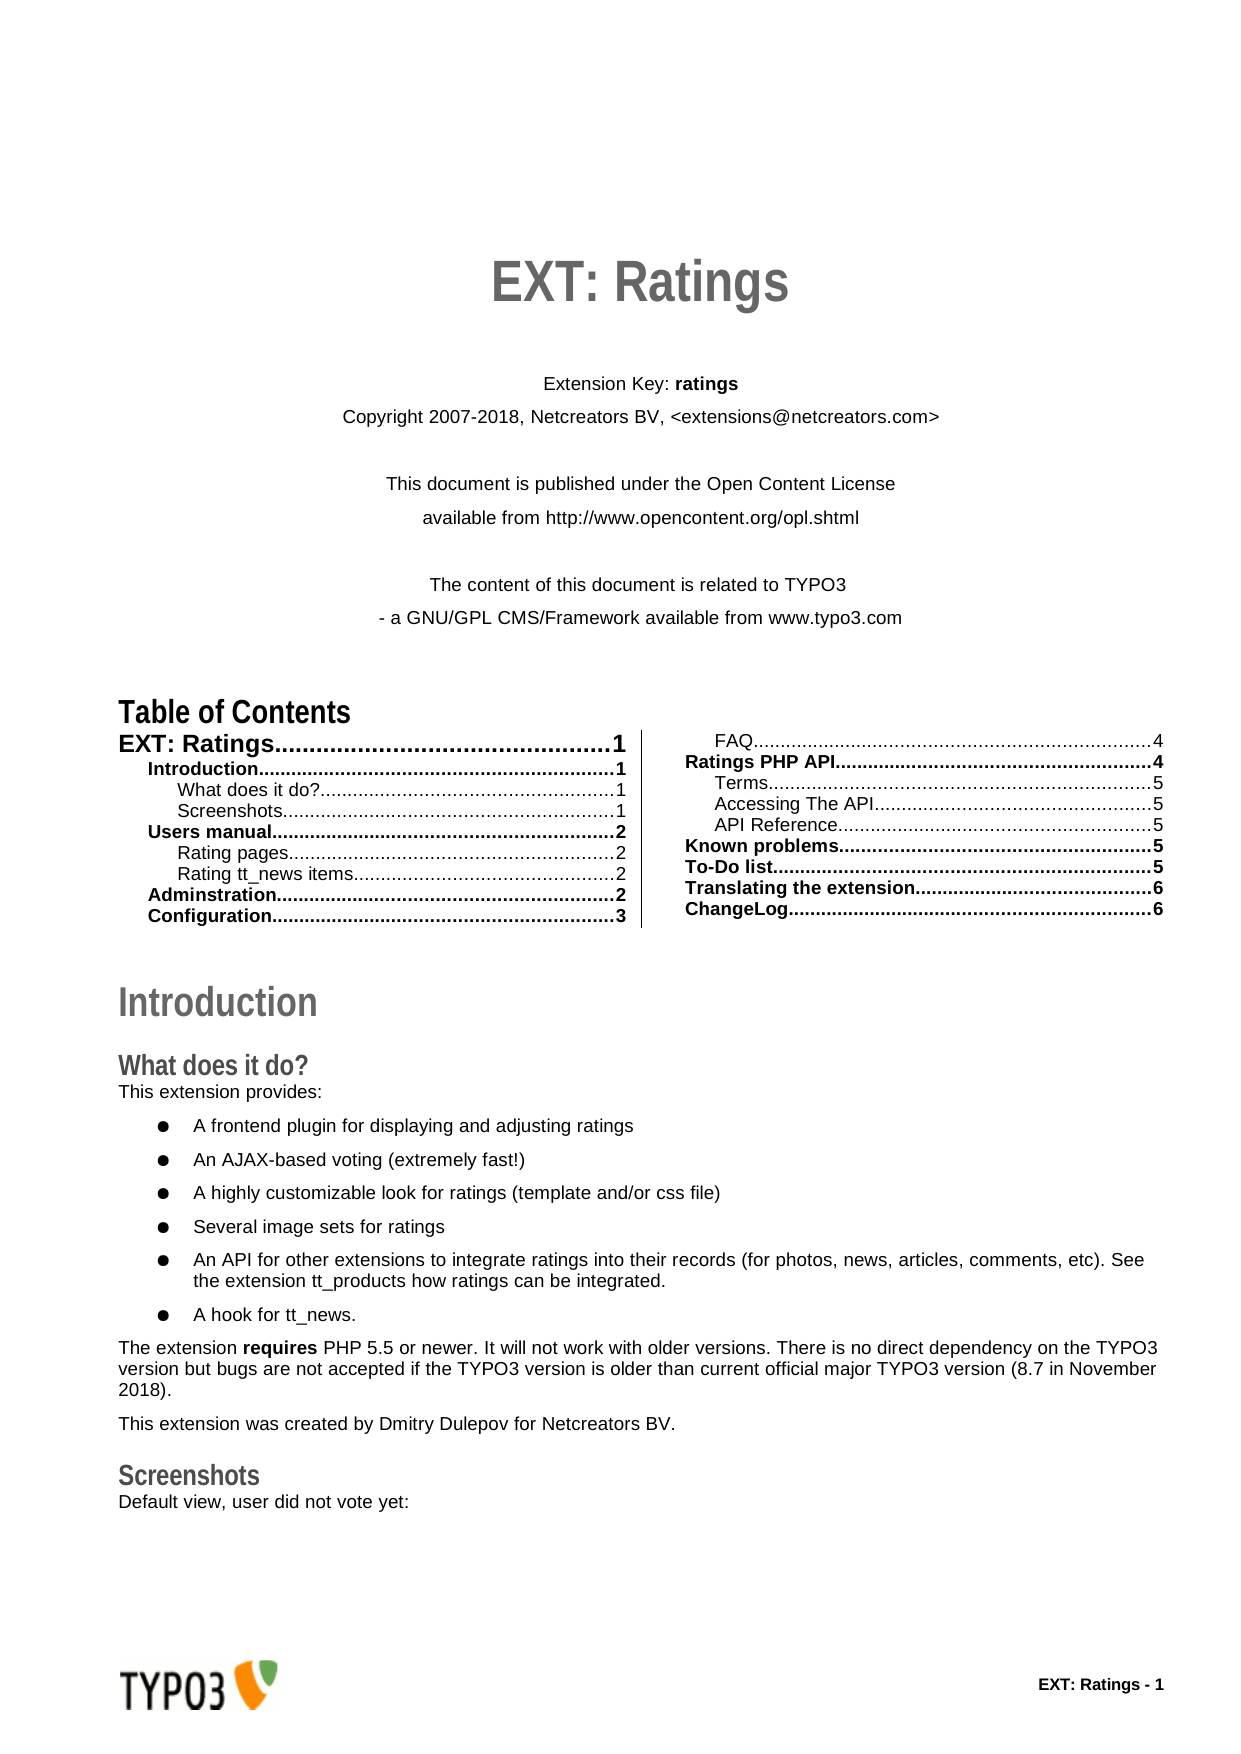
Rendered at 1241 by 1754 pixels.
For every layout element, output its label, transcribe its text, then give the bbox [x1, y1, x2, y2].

text FAQ 4 [714, 730, 1163, 751]
text Known problems 5 [685, 836, 1163, 857]
picture [119, 1659, 280, 1710]
text Configuration 3 [148, 906, 626, 927]
list Several image sets for ratings [156, 1216, 1163, 1237]
text Ratings PHP API 4 [685, 751, 1163, 772]
list A hook for tt_news. [156, 1304, 1163, 1325]
text The extension requires PHP 5.5 or newer. It will not work with older versions. There is no direct dependency on the TYPO3 version but bugs are not accepted if the TYPO3 version is older than current official major TYPO3 version (8.7 in November 2018). [118, 1338, 1163, 1401]
text Rating pages 2 [177, 842, 626, 863]
text Adminstration 2 [148, 884, 626, 906]
text This extension was created by Dmitry Dulepov for Netcreators BV. [118, 1413, 1163, 1434]
text API Reference 5 [714, 814, 1163, 836]
list A frontend plugin for displaying and adjusting ratings [156, 1115, 1163, 1136]
text Copyright 2007-2018, Netcreators BV, <extensions@netcreators.com> [118, 406, 1163, 427]
text - a GNU/GPL CMS/Framework available from www.typo3.com [118, 608, 1163, 629]
text Default view, user did not vote yet: [118, 1491, 1163, 1512]
subtitle Table of Contents [118, 692, 1163, 730]
text Users manual 2 [148, 821, 626, 842]
text Rating tt_news items 2 [177, 863, 626, 884]
list A highly customizable look for ratings (template and/or css file) [156, 1182, 1163, 1203]
text available from http://www.opencontent.org/opl.shtml [118, 507, 1163, 528]
text ChangeLog 6 [685, 899, 1163, 920]
list An AJAX-based voting (extremely fast!) [156, 1149, 1163, 1170]
text Introduction 1 [148, 758, 626, 779]
text To-Do list 5 [685, 857, 1163, 878]
text Screenshots 1 [177, 800, 626, 821]
text What does it do? 1 [177, 779, 626, 800]
list An API for other extensions to integrate ratings into their records (for photos, news, articles, comments, etc). See the extension tt_products how ratings can be integrated. [156, 1249, 1163, 1292]
subtitle Screenshots [118, 1458, 1163, 1491]
subtitle What does it do? [118, 1049, 1163, 1082]
text Terms 5 [714, 772, 1163, 793]
text EXT: Ratings 1 [118, 730, 626, 758]
text Extension Key: ratings [118, 373, 1163, 394]
text The content of this document is related to TYPO3 [118, 574, 1163, 595]
text Translating the extension 6 [685, 878, 1163, 899]
text Accessing The API 5 [714, 793, 1163, 814]
subtitle EXT: Ratings [118, 247, 1163, 314]
text This extension provides: [118, 1082, 1163, 1103]
text This document is published under the Open Content License [118, 473, 1163, 494]
subtitle Introduction [118, 977, 1163, 1025]
